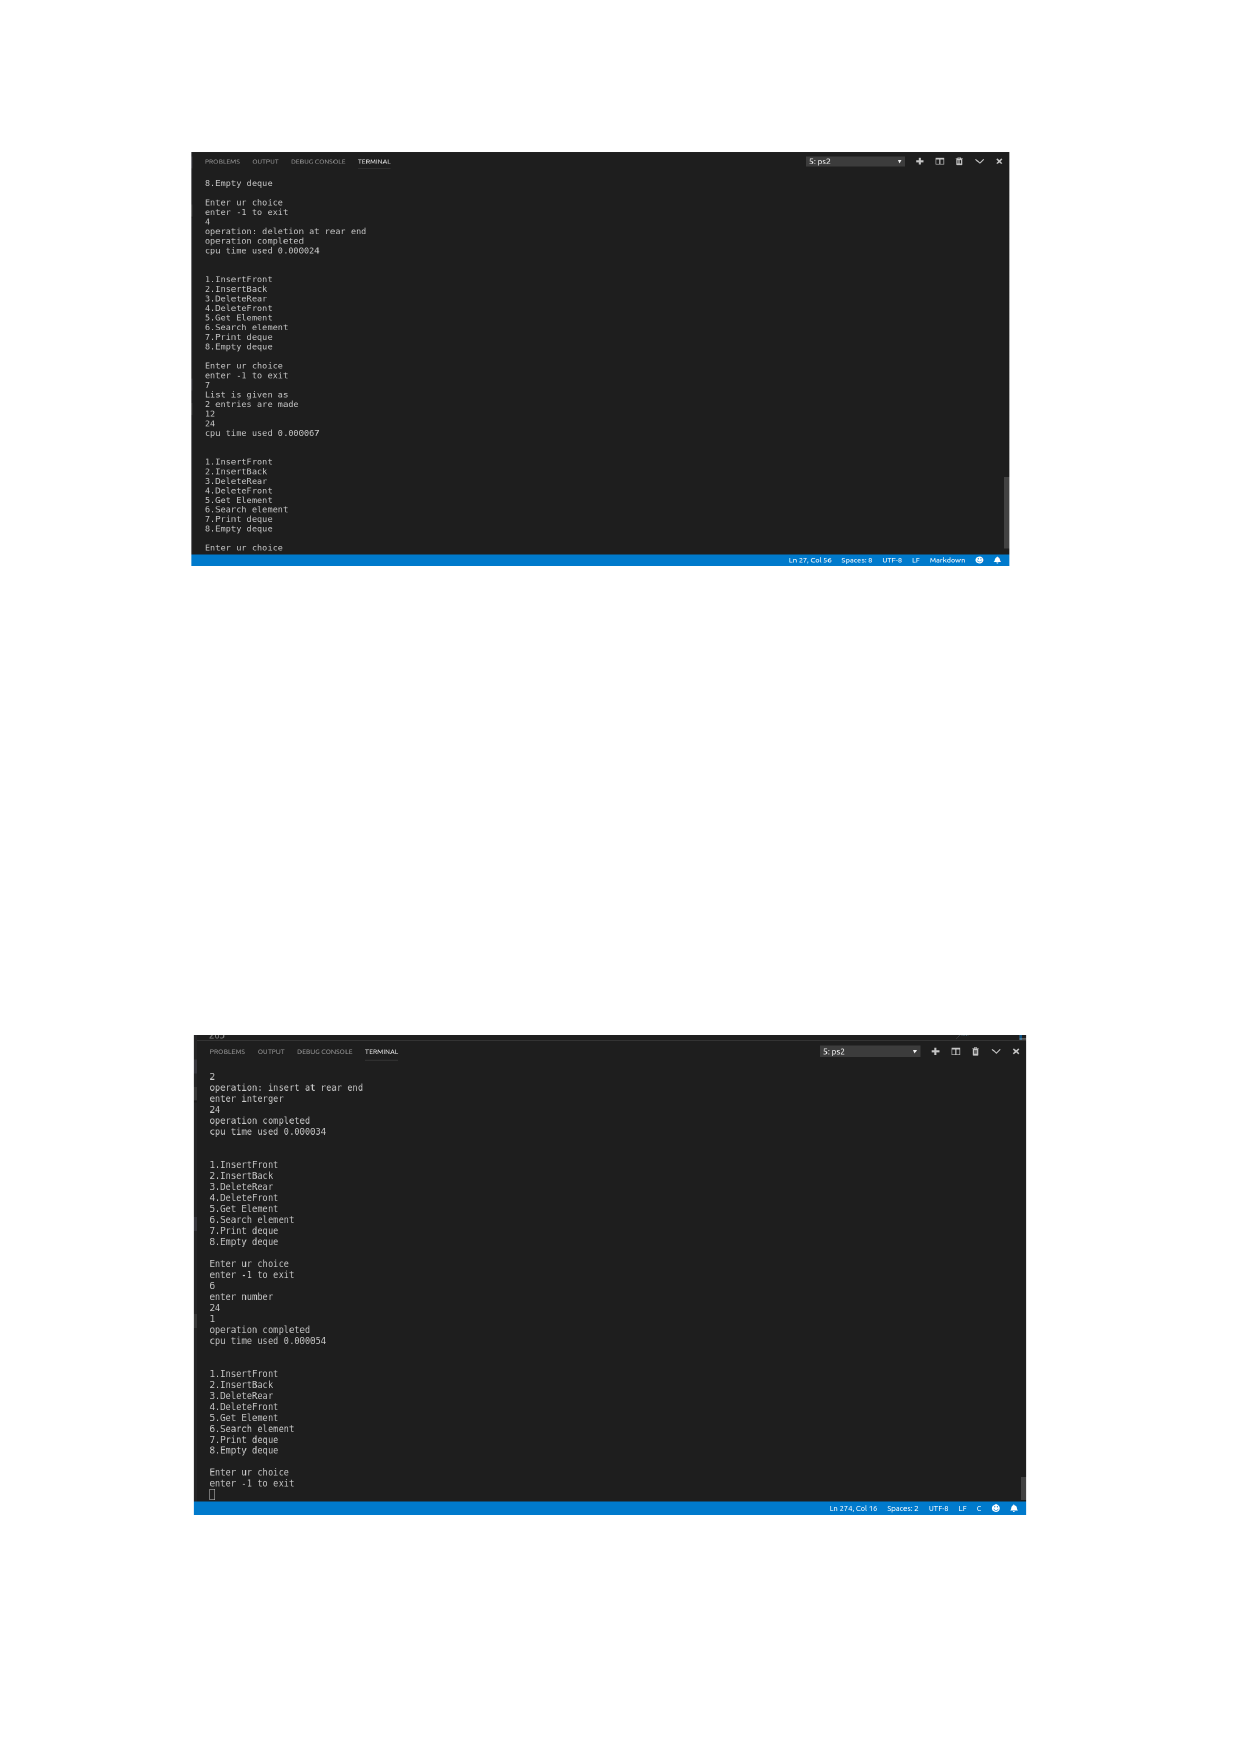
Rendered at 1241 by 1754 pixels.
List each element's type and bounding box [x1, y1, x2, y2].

picture [191, 152, 1010, 566]
picture [193, 1035, 1027, 1515]
